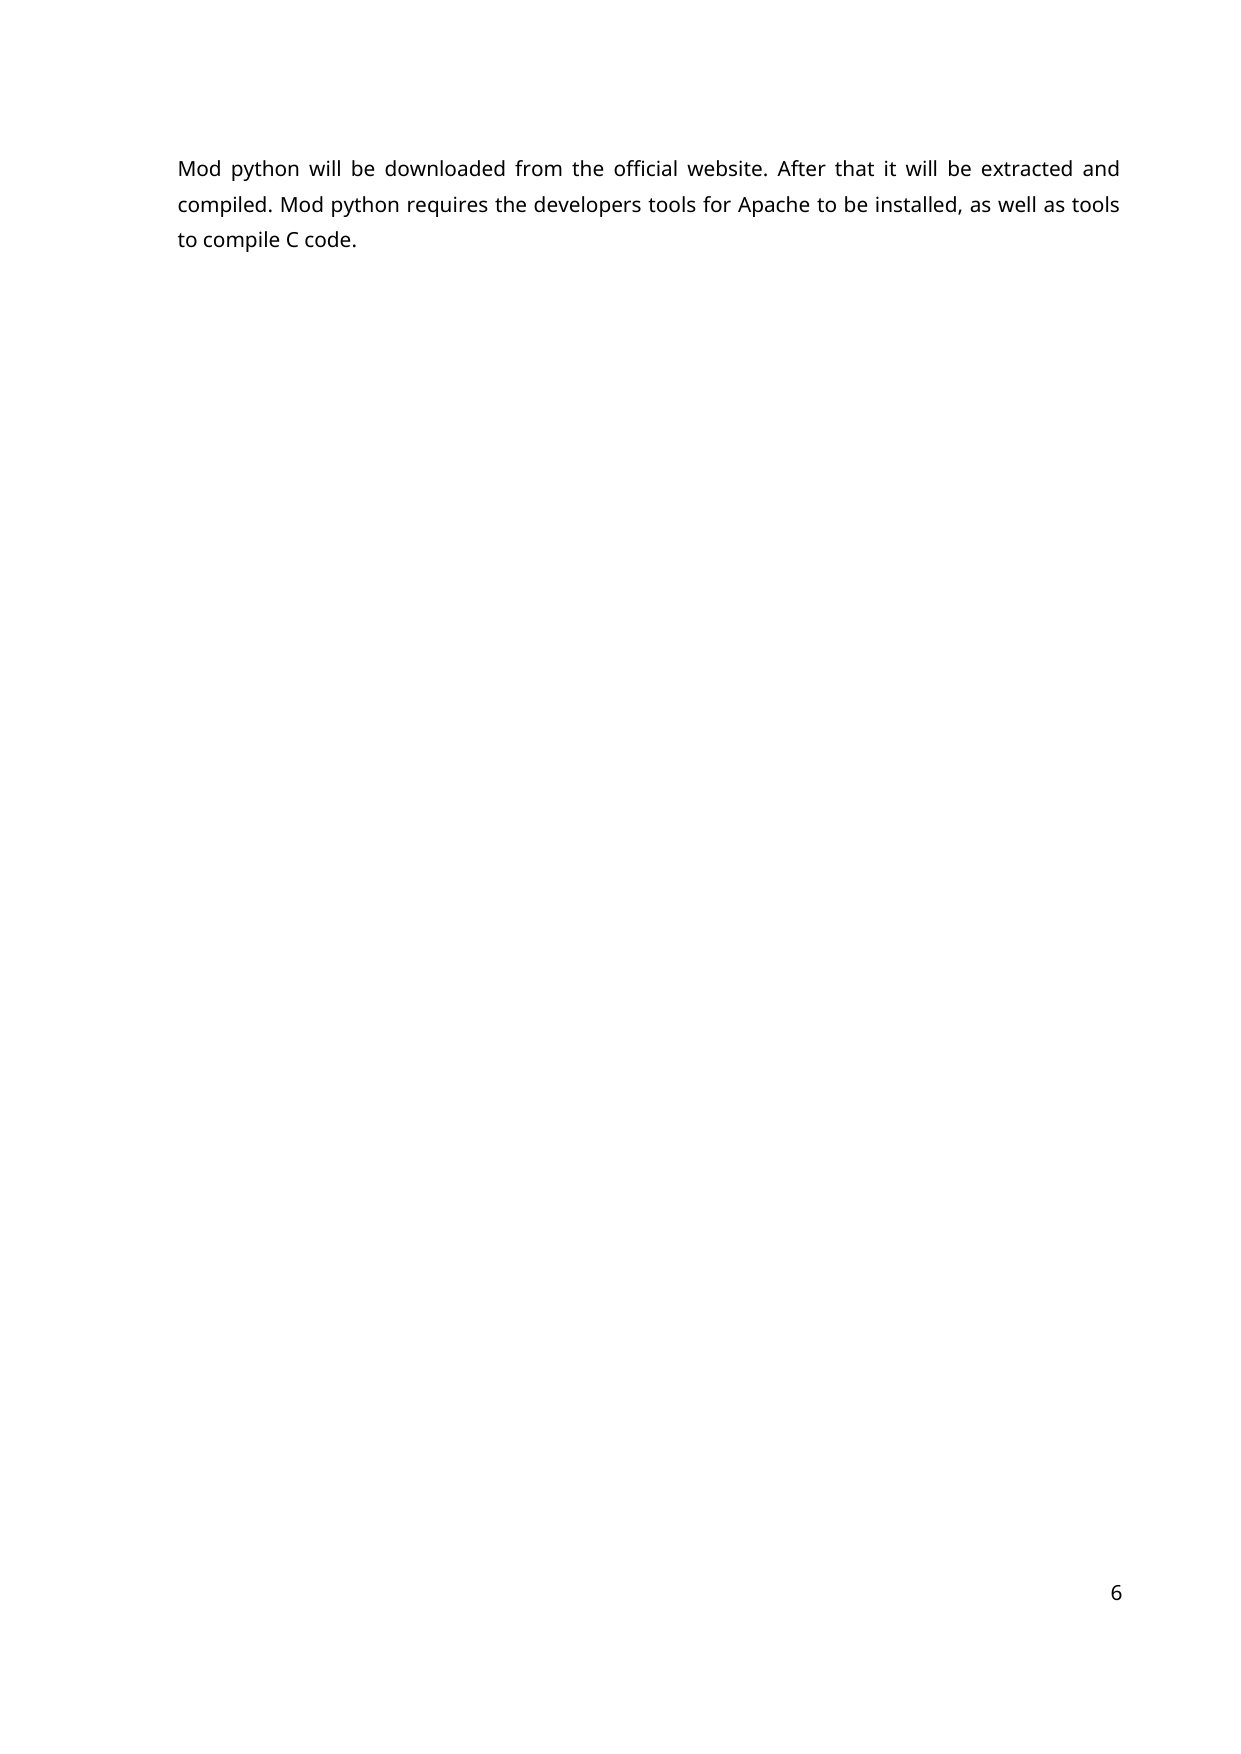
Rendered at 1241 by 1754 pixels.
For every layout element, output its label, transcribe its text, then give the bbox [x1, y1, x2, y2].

text Mod python will be downloaded from the official website. After that it will be extracted and compiled. Mod python requires the developers tools for Apache to be installed, as well as tools to compile C code. [177, 148, 1122, 254]
